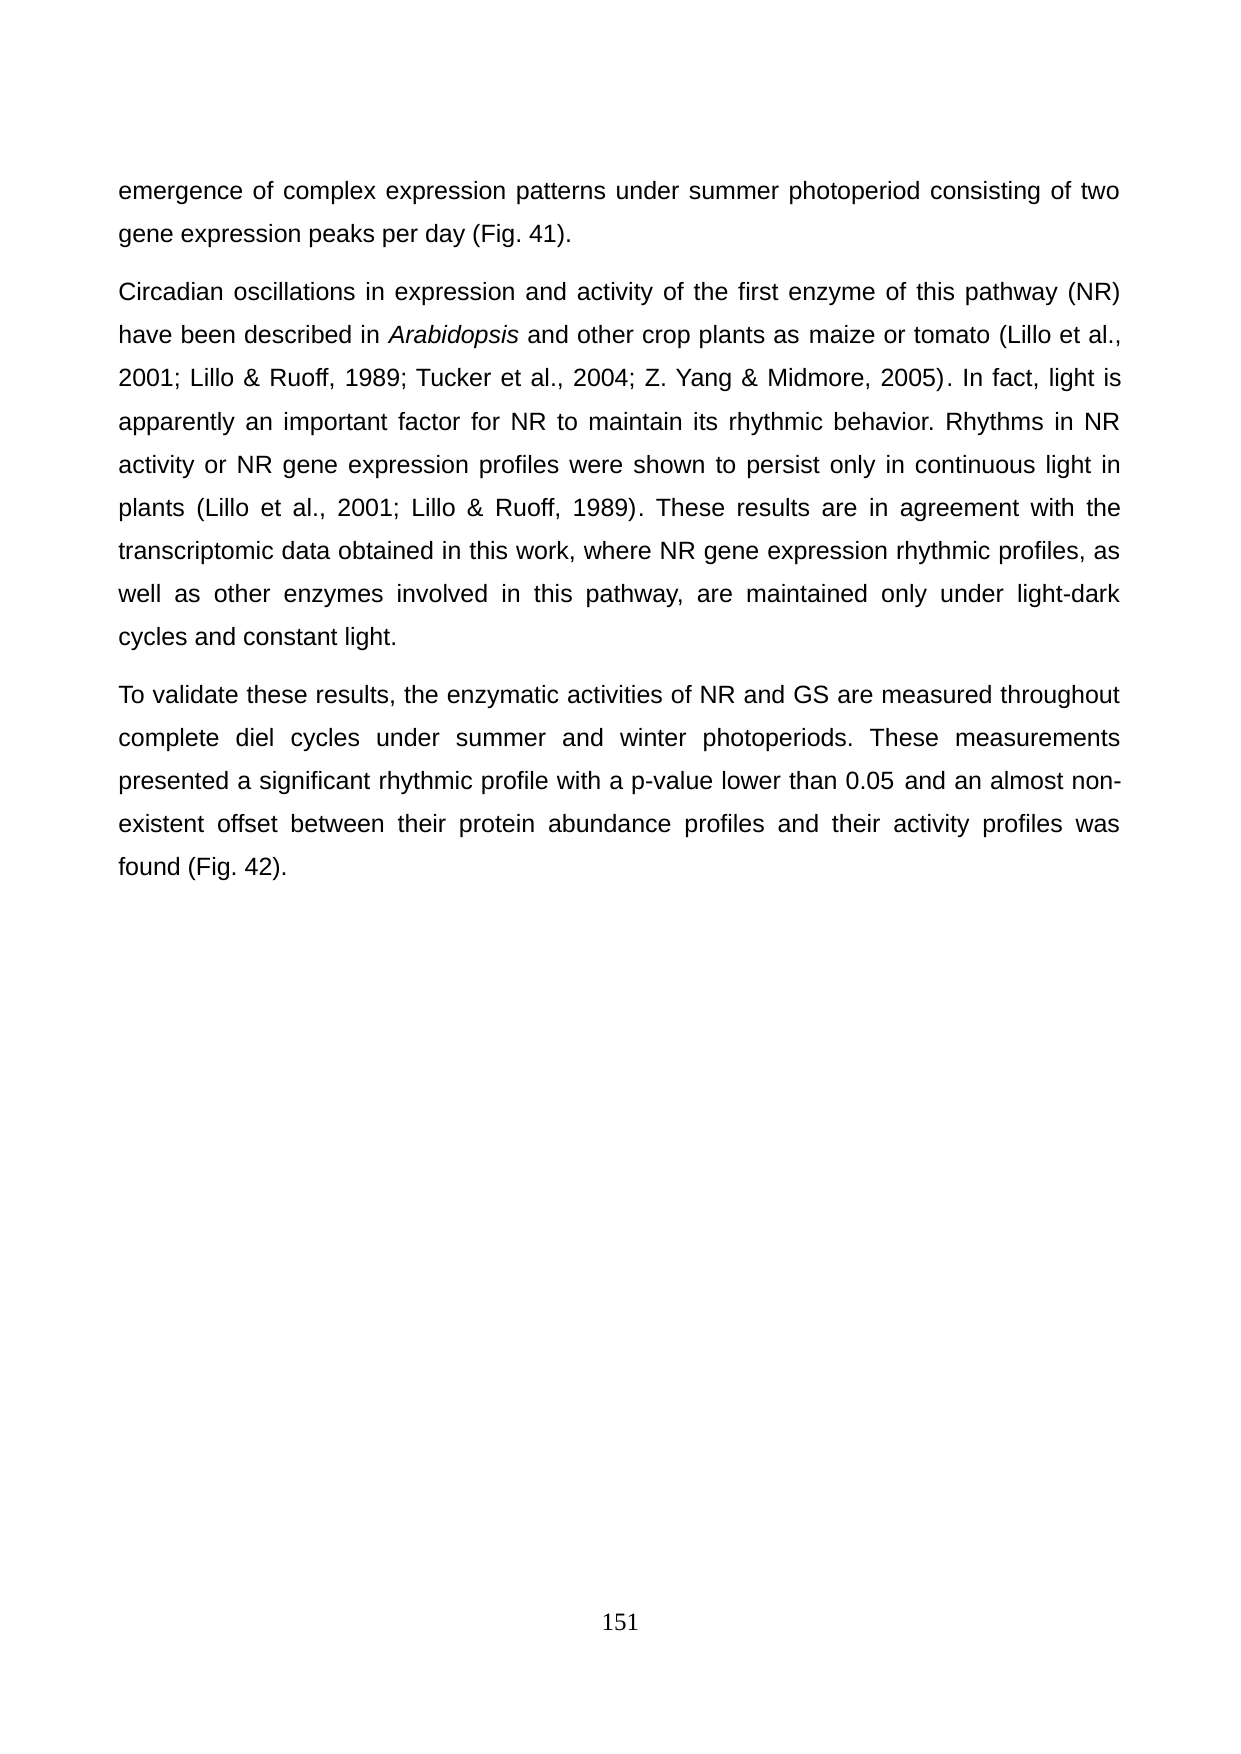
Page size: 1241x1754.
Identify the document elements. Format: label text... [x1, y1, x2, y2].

text To validate these results, the enzymatic activities of NR and GS are measured throughout complete diel cycles under summer and winter photoperiods. These measurements presented a significant rhythmic profile with a p-value lower than 0.05 and an almost non-existent offset between their protein abundance profiles and their activity profiles was found (Fig. 42). [118, 680, 1122, 881]
text Circadian oscillations in expression and activity of the first enzyme of this pathway (NR) have been described in Arabidopsis and other crop plants as maize or tomato (Lillo et al., 2001; Lillo & Ruoff, 1989; Tucker et al., 2004; Z. Yang & Midmore, 2005)⁠. In fact, light is apparently an important factor for NR to maintain its rhythmic behavior. Rhythms in NR activity or NR gene expression profiles were shown to persist only in continuous light in plants (Lillo et al., 2001; Lillo & Ruoff, 1989)⁠. These results are in agreement with the transcriptomic data obtained in this work, where NR gene expression rhythmic profiles, as well as other enzymes involved in this pathway, are maintained only under light-dark cycles and constant light. [118, 277, 1122, 651]
text emergence of complex expression patterns under summer photoperiod consisting of two gene expression peaks per day (Fig. 41). [118, 176, 1122, 248]
